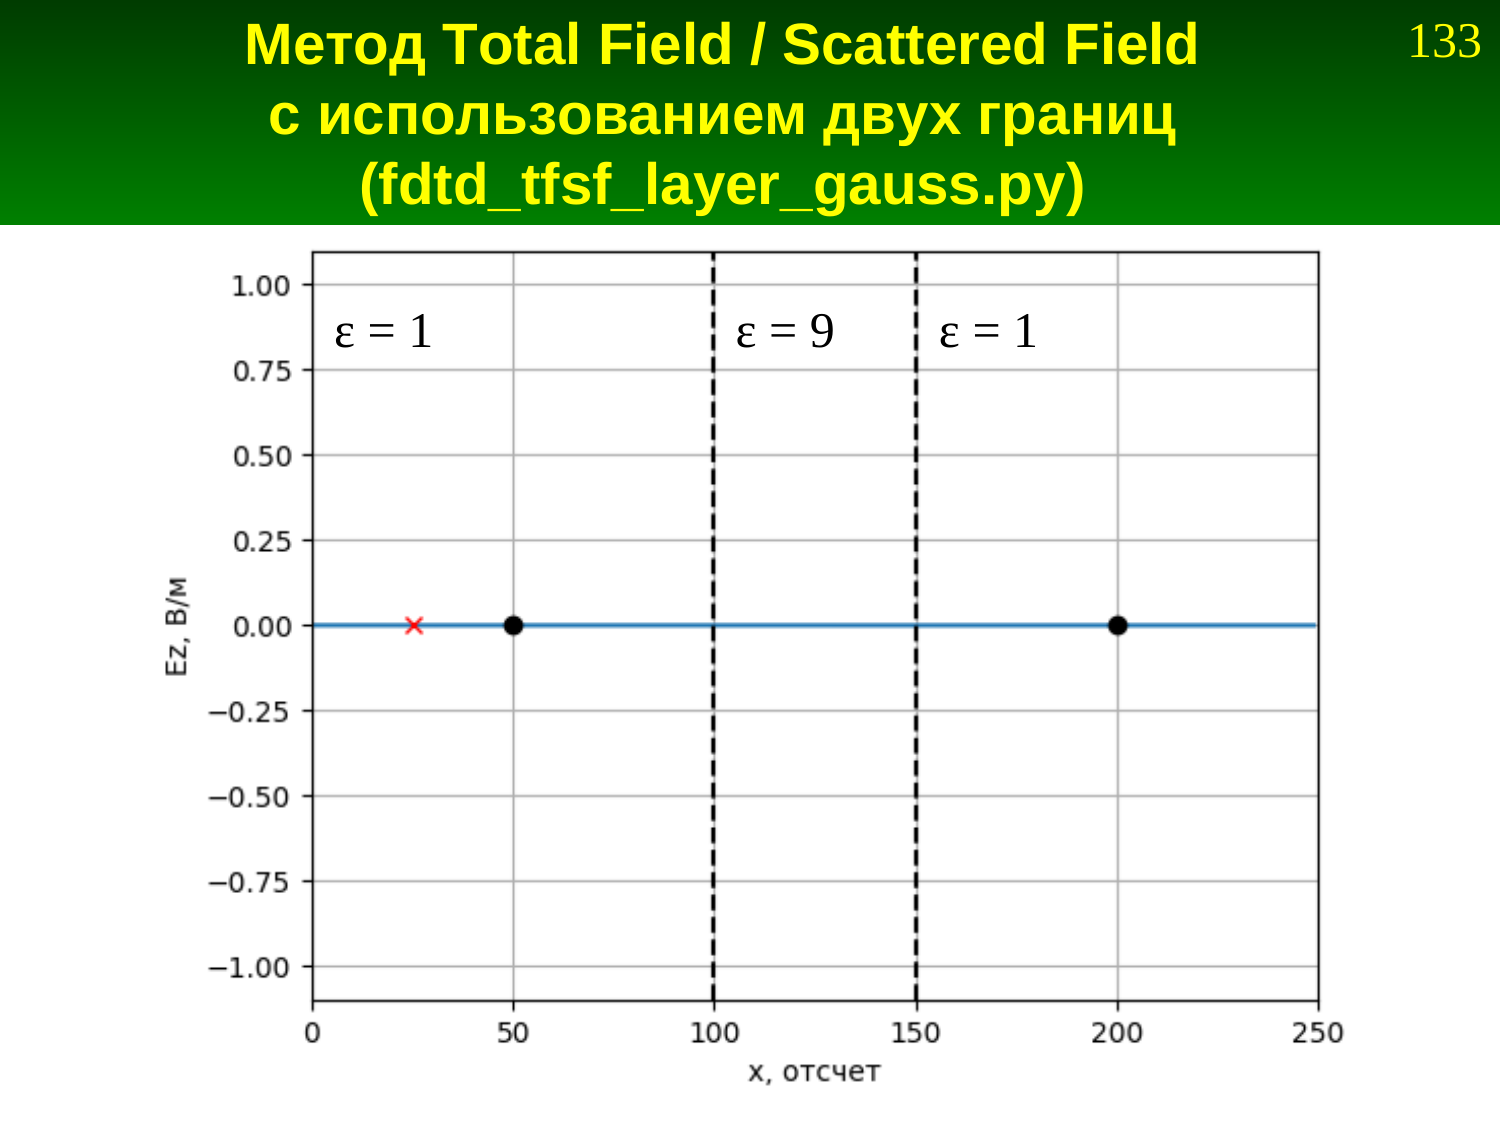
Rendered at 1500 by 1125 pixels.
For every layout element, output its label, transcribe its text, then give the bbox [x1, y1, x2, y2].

title Метод Total Field / Scattered Field с использованием двух границ (fdtd_tfsf_layer_gauss.py) [8, 0, 1437, 240]
text_box ε = 9 [720, 290, 850, 365]
text_box ε = 1 [924, 290, 1054, 365]
picture [150, 240, 1350, 1108]
text_box ε = 1 [319, 290, 449, 365]
